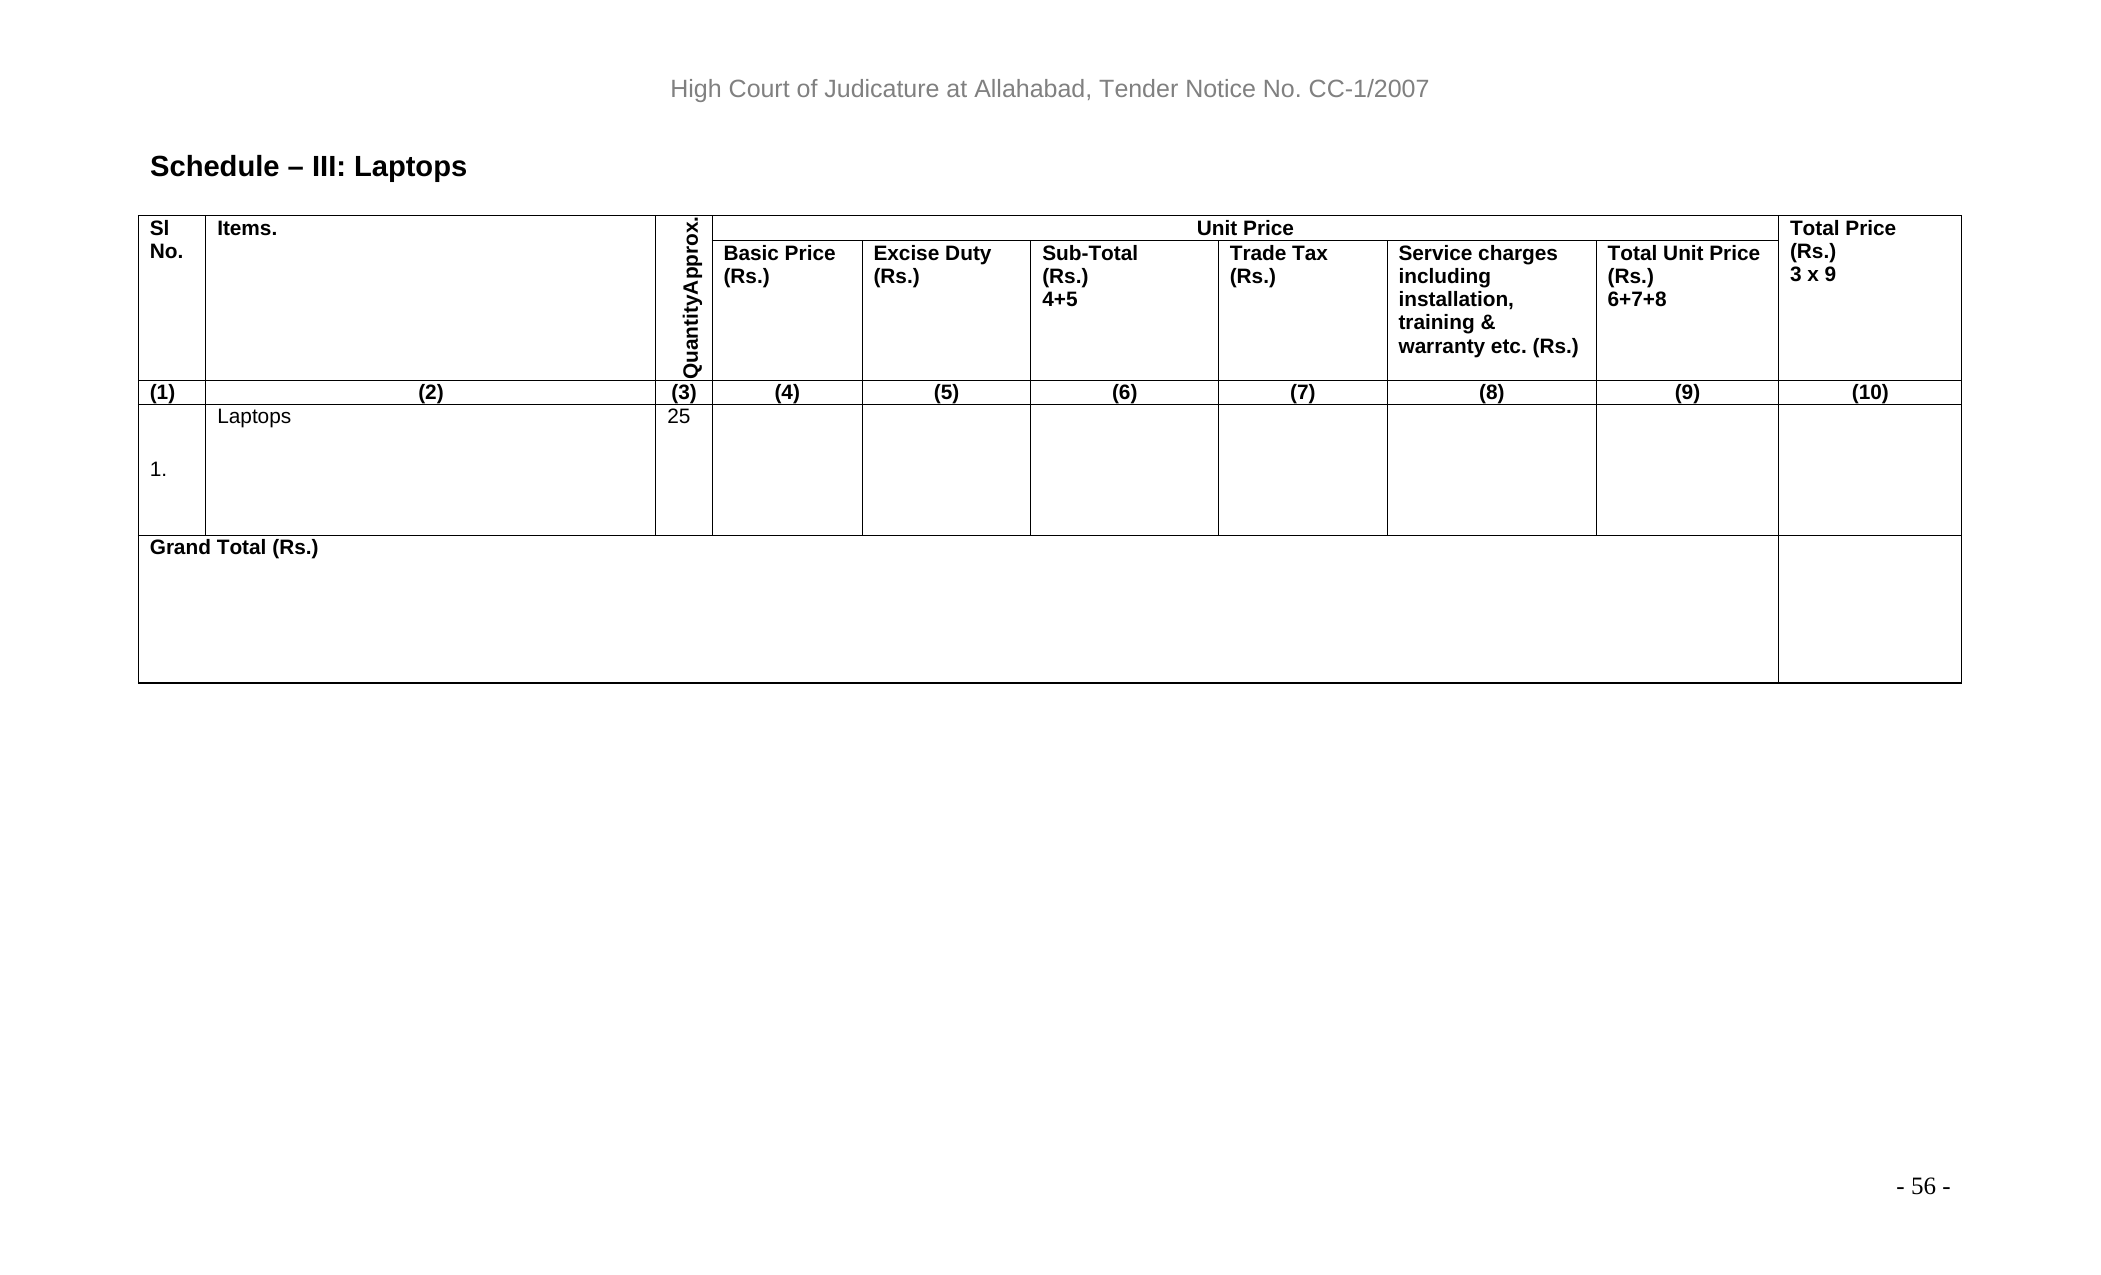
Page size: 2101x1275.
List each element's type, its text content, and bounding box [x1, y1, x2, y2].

table_cell (9) [1597, 381, 1778, 404]
table_cell Trade Tax (Rs.) [1219, 241, 1387, 379]
table_header Approx. Quantity [656, 216, 712, 379]
table_cell Basic Price (Rs.) [713, 241, 862, 379]
table_cell Laptops [206, 405, 655, 534]
text Schedule – III: Laptops [150, 150, 1950, 183]
table_cell (10) [1779, 381, 1961, 404]
table_cell [1219, 405, 1387, 534]
table_cell Service charges including installation, training & warranty etc. (Rs.) [1388, 241, 1596, 379]
table_cell 25 [656, 405, 712, 534]
table_header Sl No. [139, 216, 205, 379]
table_cell [1031, 405, 1218, 534]
table_header Unit Price [713, 216, 1778, 240]
table_cell (4) [713, 381, 862, 404]
table_cell (2) [206, 381, 655, 404]
table_cell Sub-Total (Rs.) 4+5 [1031, 241, 1218, 379]
table_cell Grand Total (Rs.) [139, 536, 1778, 682]
table_cell [1388, 405, 1596, 534]
table_cell 1. [139, 405, 205, 534]
table_cell [713, 405, 862, 534]
table_cell Excise Duty (Rs.) [863, 241, 1030, 379]
table_cell (5) [863, 381, 1030, 404]
table_cell [863, 405, 1030, 534]
table_header Items. [206, 216, 655, 379]
table_cell Total Unit Price (Rs.) 6+7+8 [1597, 241, 1778, 379]
table_cell [1597, 405, 1778, 534]
table_cell (6) [1031, 381, 1218, 404]
table_header Total Price (Rs.) 3 x 9 [1779, 216, 1961, 379]
table_cell [1779, 405, 1961, 534]
table_cell (7) [1219, 381, 1387, 404]
table_cell (8) [1388, 381, 1596, 404]
table_cell [1779, 536, 1961, 682]
table_cell (3) [656, 381, 712, 404]
table_cell (1) [139, 381, 205, 404]
